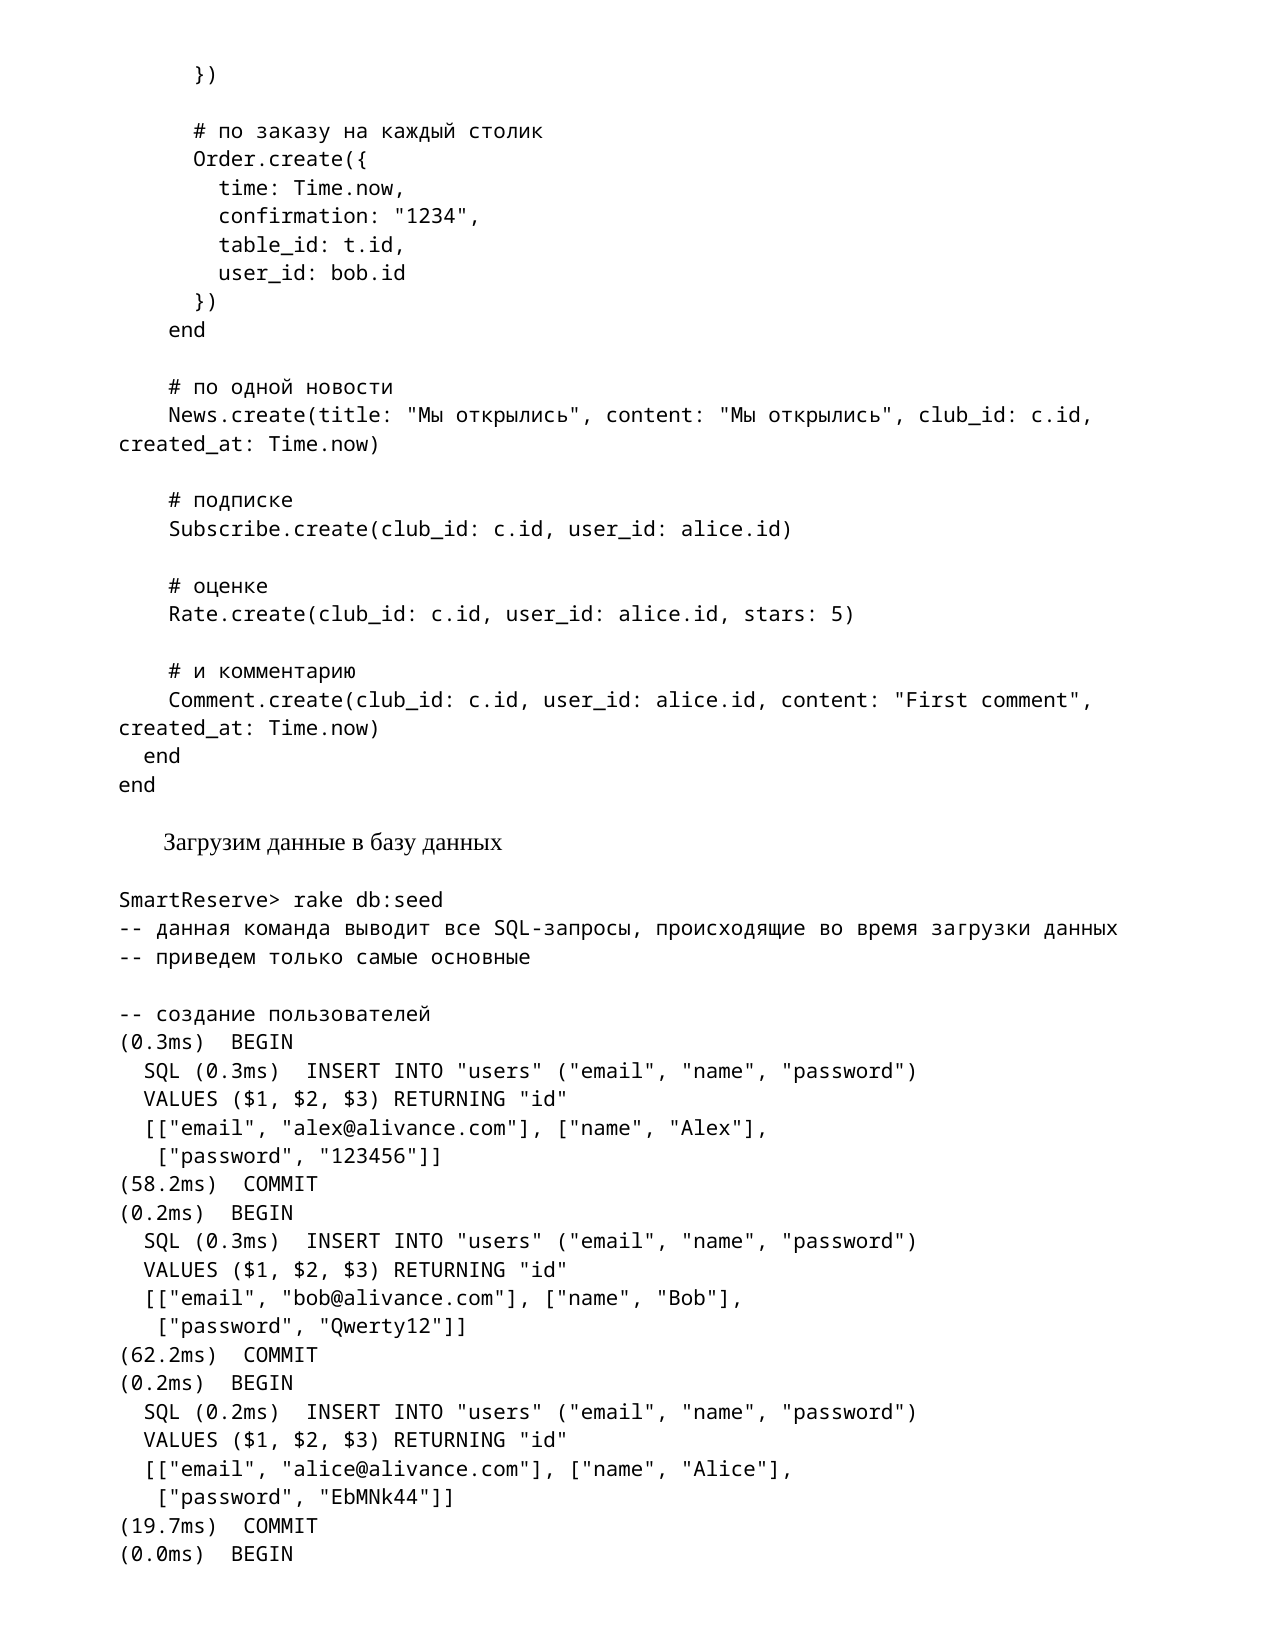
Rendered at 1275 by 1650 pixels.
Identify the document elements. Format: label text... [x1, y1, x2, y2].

text -- создание пользователей [118, 999, 1216, 1027]
text Rate.create(club_id: c.id, user_id: alice.id, stars: 5) [118, 599, 1216, 628]
text (62.2ms) COMMIT [118, 1340, 1216, 1368]
text (0.0ms) BEGIN [118, 1539, 1216, 1568]
text end [118, 315, 1216, 343]
text (0.2ms) BEGIN [118, 1368, 1216, 1397]
text (0.3ms) BEGIN [118, 1027, 1216, 1056]
text (19.7ms) COMMIT [118, 1511, 1216, 1539]
text Comment.create(club_id: c.id, user_id: alice.id, content: "First comment", created_at: Time.now) [118, 685, 1216, 742]
text (0.2ms) BEGIN [118, 1198, 1216, 1226]
text end [118, 742, 1216, 770]
text -- приведем только самые основные [118, 942, 1216, 970]
text user_id: bob.id [118, 258, 1216, 287]
text SQL (0.2ms) INSERT INTO "users" ("email", "name", "password") [118, 1397, 1216, 1425]
text VALUES ($1, $2, $3) RETURNING "id" [118, 1425, 1216, 1454]
text time: Time.now, [118, 173, 1216, 201]
text # подписке [118, 486, 1216, 514]
text SmartReserve> rake db:seed [118, 885, 1216, 913]
text [["email", "alice@alivance.com"], ["name", "Alice"], [118, 1454, 1216, 1482]
text SQL (0.3ms) INSERT INTO "users" ("email", "name", "password") [118, 1226, 1216, 1255]
text # по одной новости [118, 372, 1216, 400]
text SQL (0.3ms) INSERT INTO "users" ("email", "name", "password") [118, 1056, 1216, 1084]
text VALUES ($1, $2, $3) RETURNING "id" [118, 1084, 1216, 1113]
text Subscribe.create(club_id: c.id, user_id: alice.id) [118, 514, 1216, 542]
text end [118, 770, 1216, 798]
text -- данная команда выводит все SQL-запросы, происходящие во время загрузки данных [118, 913, 1216, 942]
text table_id: t.id, [118, 230, 1216, 258]
text News.create(title: "Мы открылись", content: "Мы открылись", club_id: c.id, created_at: Time.now) [118, 400, 1216, 457]
text ["password", "EbMNk44"]] [118, 1482, 1216, 1511]
text Загрузим данные в базу данных [118, 827, 1216, 856]
text }) [118, 287, 1216, 315]
text VALUES ($1, $2, $3) RETURNING "id" [118, 1255, 1216, 1283]
text ["password", "123456"]] [118, 1141, 1216, 1169]
text ["password", "Qwerty12"]] [118, 1312, 1216, 1340]
text # оценке [118, 571, 1216, 599]
text [["email", "bob@alivance.com"], ["name", "Bob"], [118, 1283, 1216, 1312]
text confirmation: "1234", [118, 201, 1216, 230]
text # по заказу на каждый столик [118, 116, 1216, 144]
text # и комментарию [118, 656, 1216, 685]
text }) [118, 59, 1216, 87]
text (58.2ms) COMMIT [118, 1169, 1216, 1198]
text Order.create({ [118, 144, 1216, 173]
text [["email", "alex@alivance.com"], ["name", "Alex"], [118, 1113, 1216, 1141]
